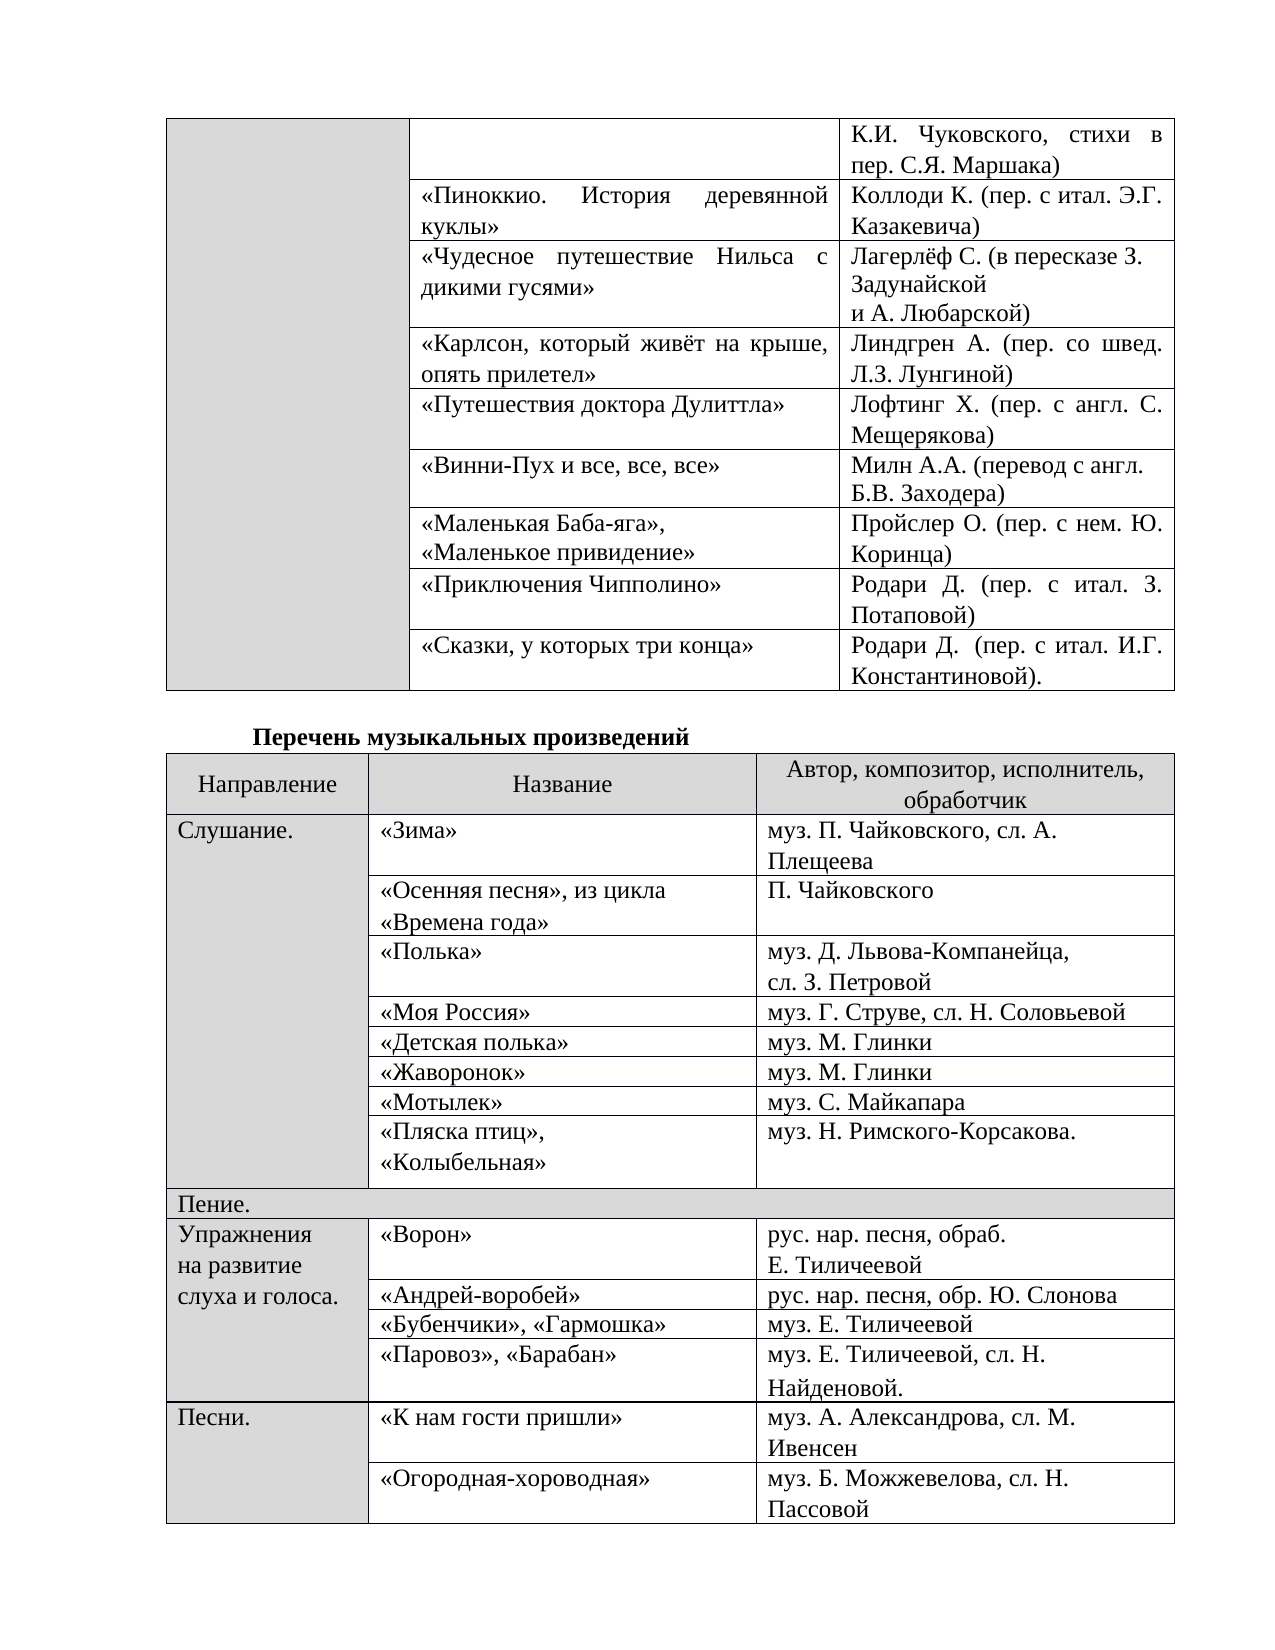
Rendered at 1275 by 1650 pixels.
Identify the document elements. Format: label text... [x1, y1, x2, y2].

table_cell «Осенняя песня», из цикла «Времена года» [369, 876, 756, 935]
table_cell Пение. [167, 1189, 1174, 1218]
table_cell муз. Н. Римского-Корсакова. [757, 1116, 1174, 1188]
table_cell «Приключения Чипполино» [410, 569, 839, 629]
table_cell [167, 119, 409, 690]
table_cell «Паровоз», «Барабан» [369, 1339, 756, 1401]
table_cell Милн А.А. (перевод с англ. Б.В. Заходера) [840, 450, 1174, 507]
table_cell «Полька» [369, 936, 756, 996]
table_cell «Сказки, у которых три конца» [410, 630, 839, 690]
table_cell [410, 119, 839, 179]
table_cell «Путешествия доктора Дулиттла» [410, 389, 839, 449]
table_cell Лагерлёф С. (в пересказе З. Задунайской и А. Любарской) [840, 241, 1174, 327]
table_cell муз. С. Майкапара [757, 1087, 1174, 1115]
table_header Автор, композитор, исполнитель, обработчик [757, 754, 1174, 814]
table_cell «Пляска птиц», «Колыбельная» [369, 1116, 756, 1188]
table_cell муз. А. Александрова, сл. М. Ивенсен [757, 1403, 1174, 1462]
table_cell «Мотылек» [369, 1087, 756, 1115]
table_cell «Винни-Пух и все, все, все» [410, 450, 839, 507]
table_cell Упражнения на развитие слуха и голоса. [167, 1219, 368, 1401]
table_cell П. Чайковского [757, 876, 1174, 935]
table_cell Коллоди К. (пер. с итал. Э.Г. Казакевича) [840, 180, 1174, 240]
table_cell «Карлсон, который живёт на крыше, опять прилетел» [410, 328, 839, 388]
table_cell «Зима» [369, 815, 756, 874]
table_cell Линдгрен А. (пер. со швед. Л.З. Лунгиной) [840, 328, 1174, 388]
table_cell муз. М. Глинки [757, 1027, 1174, 1056]
table_cell муз. Е. Тиличеевой [757, 1310, 1174, 1338]
table_cell «Моя Россия» [369, 997, 756, 1026]
table_cell «Огородная-хороводная» [369, 1463, 756, 1523]
table_cell «Андрей-воробей» [369, 1280, 756, 1308]
table_cell Родари Д. (пер. с итал. И.Г. Константиновой). [840, 630, 1174, 690]
table_cell «Бубенчики», «Гармошка» [369, 1310, 756, 1338]
table_cell Песни. [167, 1403, 368, 1523]
subtitle Перечень музыкальных произведений [252, 722, 1186, 751]
table_header Направление [167, 754, 368, 814]
table_cell «Маленькая Баба-яга», «Маленькое привидение» [410, 508, 839, 568]
table_header Название [369, 754, 756, 814]
table_cell муз. Г. Струве, сл. Н. Соловьевой [757, 997, 1174, 1026]
table_cell «Ворон» [369, 1219, 756, 1279]
table_cell муз. Е. Тиличеевой, сл. Н. Найденовой. [757, 1339, 1174, 1401]
table_cell Лофтинг Х. (пер. с англ. С. Мещерякова) [840, 389, 1174, 449]
table_cell «Детская полька» [369, 1027, 756, 1056]
table_cell «Чудесное путешествие Нильса с дикими гусями» [410, 241, 839, 327]
table_cell муз. М. Глинки [757, 1057, 1174, 1086]
table_cell муз. Б. Можжевелова, сл. Н. Пассовой [757, 1463, 1174, 1523]
table_cell «К нам гости пришли» [369, 1403, 756, 1462]
table_cell К.И. Чуковского, стихи в пер. С.Я. Маршака) [840, 119, 1174, 179]
table_cell Слушание. [167, 815, 368, 1188]
table_cell муз. П. Чайковского, сл. А. Плещеева [757, 815, 1174, 874]
table_cell Пройслер О. (пер. с нем. Ю. Коринца) [840, 508, 1174, 568]
table_cell муз. Д. Львова-Компанейца, сл. З. Петровой [757, 936, 1174, 996]
table_cell «Пиноккио. История деревянной куклы» [410, 180, 839, 240]
table_cell Родари Д. (пер. с итал. З. Потаповой) [840, 569, 1174, 629]
table_cell рус. нар. песня, обр. Ю. Слонова [757, 1280, 1174, 1308]
table_cell «Жаворонок» [369, 1057, 756, 1086]
table_cell рус. нар. песня, обраб. Е. Тиличеевой [757, 1219, 1174, 1279]
